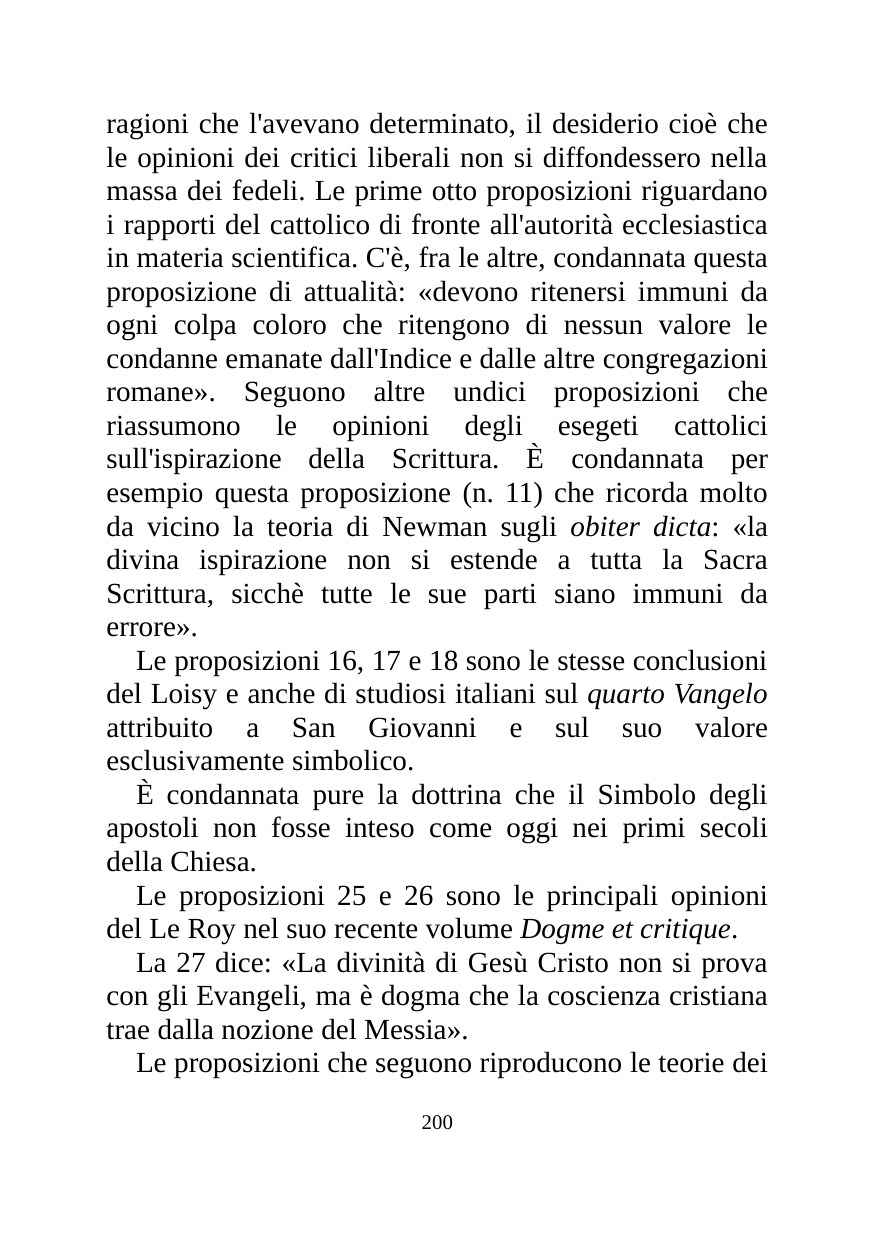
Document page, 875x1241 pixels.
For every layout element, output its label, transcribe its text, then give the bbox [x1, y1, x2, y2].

text Le proposizioni 25 e 26 sono le principali opinioni del Le Roy nel suo recente volume Dogme et critique. [106, 878, 768, 945]
text ragioni che l'avevano determinato, il desiderio cioè che le opinioni dei critici liberali non si diffondessero nella massa dei fedeli. Le prime otto proposizioni riguardano i rapporti del cattolico di fronte all'autorità ecclesiastica in materia scientifica. C'è, fra le altre, condannata questa proposizione di attualità: «devono ritenersi immuni da ogni colpa coloro che ritengono di nessun valore le condanne emanate dall'Indice e dalle altre congregazioni romane». Seguono altre undici proposizioni che riassumono le opinioni degli esegeti cattolici sull'ispirazione della Scrittura. È condannata per esempio questa proposizione (n. 11) che ricorda molto da vicino la teoria di Newman sugli obiter dicta: «la divina ispirazione non si estende a tutta la Sacra Scrittura, sicchè tutte le sue parti siano immuni da errore». [106, 106, 768, 643]
text È condannata pure la dottrina che il Simbolo degli apostoli non fosse inteso come oggi nei primi secoli della Chiesa. [106, 777, 768, 878]
text La 27 dice: «La divinità di Gesù Cristo non si prova con gli Evangeli, ma è dogma che la coscienza cristiana trae dalla nozione del Messia». [106, 945, 768, 1045]
text Le proposizioni che seguono riproducono le teorie dei [106, 1045, 768, 1079]
text Le proposizioni 16, 17 e 18 sono le stesse conclusioni del Loisy e anche di studiosi italiani sul quarto Vangelo attribuito a San Giovanni e sul suo valore esclusivamente simbolico. [106, 643, 768, 777]
